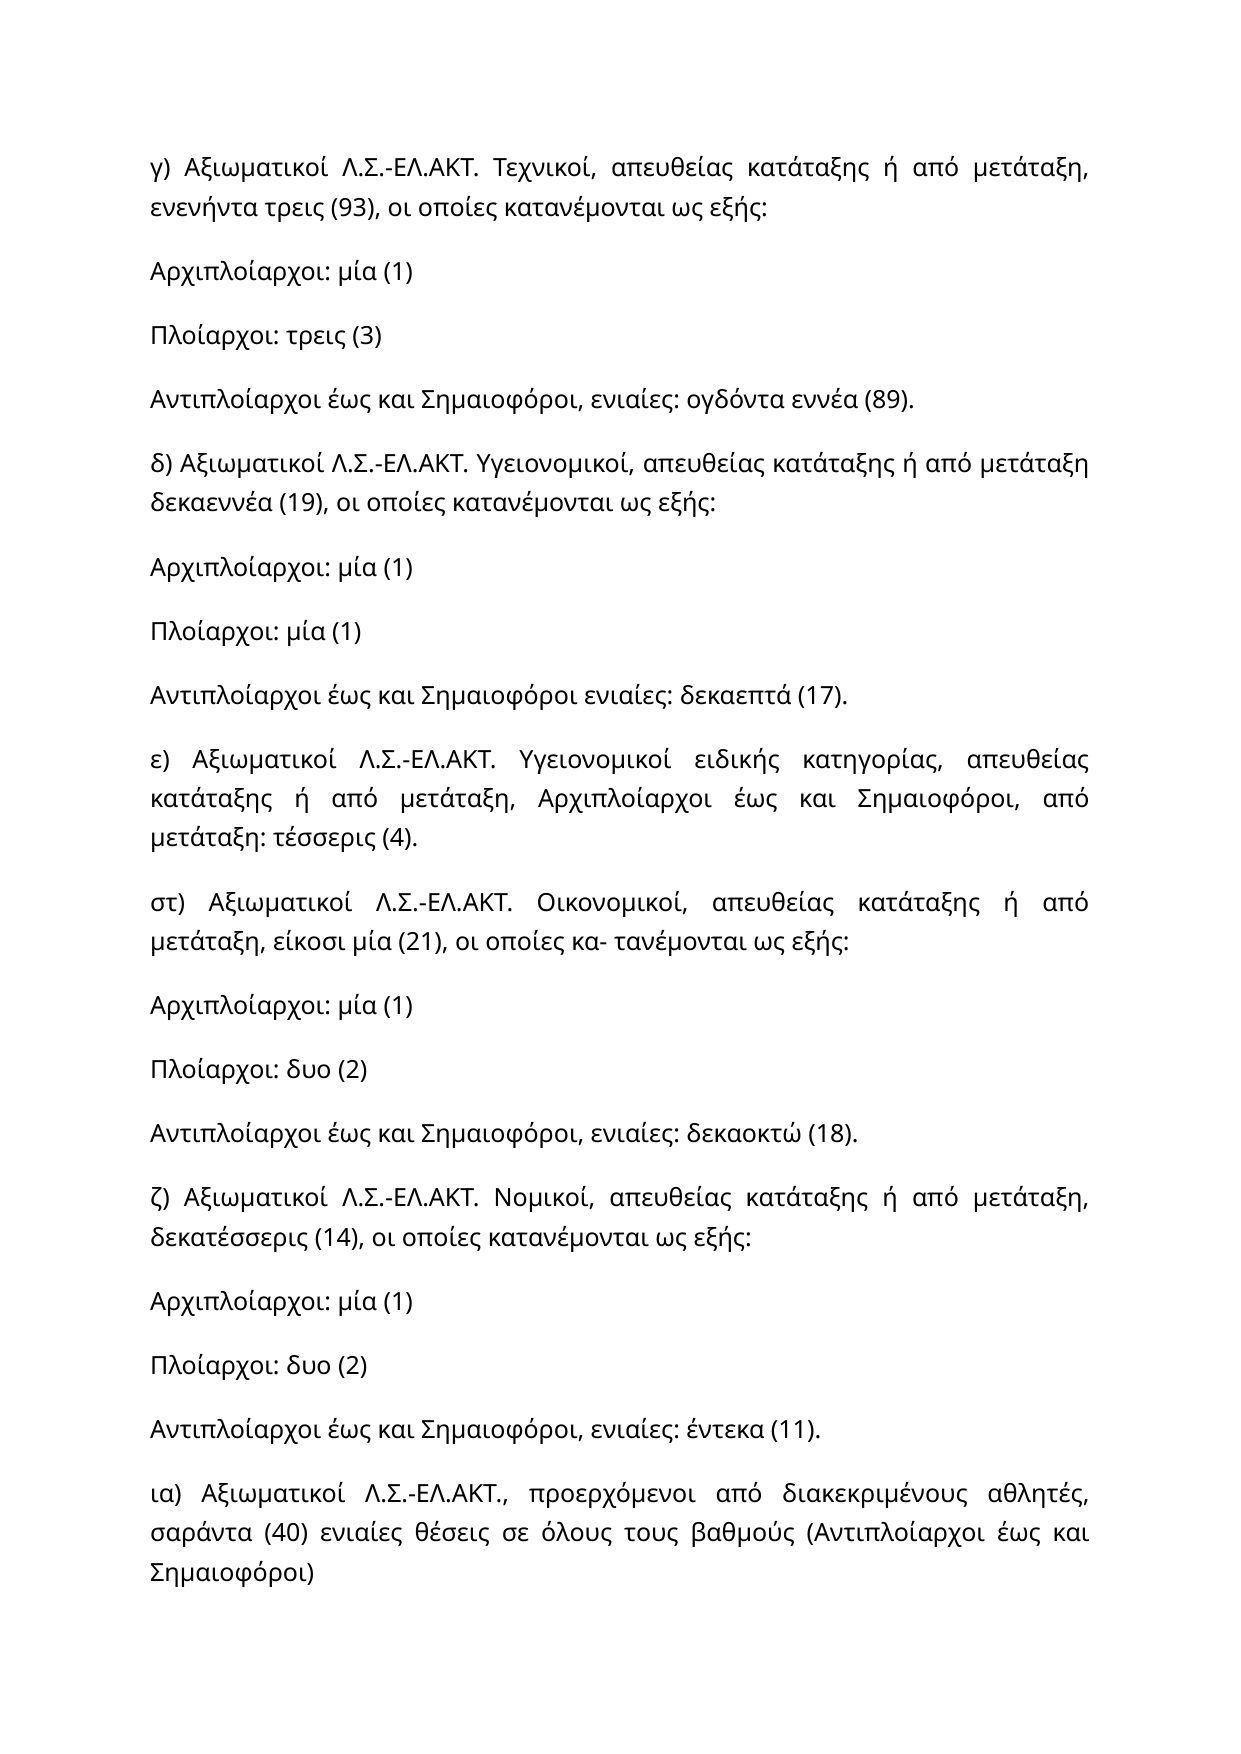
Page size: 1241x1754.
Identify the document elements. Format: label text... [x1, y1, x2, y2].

text ια) Αξιωματικοί Λ.Σ.-ΕΛ.ΑΚΤ., προερχόμενοι από διακεκριμένους αθλητές, σαράντα (40) ενιαίες θέσεις σε όλους τους βαθμούς (Αντιπλοίαρχοι έως και Σημαιοφόροι) [150, 1476, 1090, 1588]
text δ) Αξιωματικοί Λ.Σ.-ΕΛ.ΑΚΤ. Υγειονομικοί, απευθείας κατάταξης ή από μετάταξη δεκαεννέα (19), οι οποίες κατανέμονται ως εξής: [150, 446, 1090, 519]
text ε) Αξιωματικοί Λ.Σ.-ΕΛ.ΑΚΤ. Υγειονομικοί ειδικής κατηγορίας, απευθείας κατάταξης ή από μετάταξη, Αρχιπλοίαρχοι έως και Σημαιοφόροι, από μετάταξη: τέσσερις (4). [150, 742, 1090, 854]
text Αρχιπλοίαρχοι: μία (1) [150, 253, 1090, 287]
text γ) Αξιωματικοί Λ.Σ.-ΕΛ.ΑΚΤ. Τεχνικοί, απευθείας κατάταξης ή από μετάταξη, ενενήντα τρεις (93), οι οποίες κατανέμονται ως εξής: [150, 150, 1090, 223]
text Πλοίαρχοι: μία (1) [150, 613, 1090, 647]
text Αντιπλοίαρχοι έως και Σημαιοφόροι ενιαίες: δεκαεπτά (17). [150, 677, 1090, 712]
text Αρχιπλοίαρχοι: μία (1) [150, 549, 1090, 583]
text Αντιπλοίαρχοι έως και Σημαιοφόροι, ενιαίες: έντεκα (11). [150, 1412, 1090, 1446]
text ζ) Αξιωματικοί Λ.Σ.-ΕΛ.ΑΚΤ. Νομικοί, απευθείας κατάταξης ή από μετάταξη, δεκατέσσερις (14), οι οποίες κατανέμονται ως εξής: [150, 1180, 1090, 1253]
text Αρχιπλοίαρχοι: μία (1) [150, 1283, 1090, 1317]
text Αρχιπλοίαρχοι: μία (1) [150, 987, 1090, 1022]
text Πλοίαρχοι: τρεις (3) [150, 317, 1090, 352]
text στ) Αξιωματικοί Λ.Σ.-ΕΛ.ΑΚΤ. Οικονομικοί, απευθείας κατάταξης ή από μετάταξη, είκοσι μία (21), οι οποίες κα- τανέμονται ως εξής: [150, 884, 1090, 957]
text Πλοίαρχοι: δυο (2) [150, 1052, 1090, 1086]
text Αντιπλοίαρχοι έως και Σημαιοφόροι, ενιαίες: ογδόντα εννέα (89). [150, 382, 1090, 416]
text Πλοίαρχοι: δυο (2) [150, 1347, 1090, 1382]
text Αντιπλοίαρχοι έως και Σημαιοφόροι, ενιαίες: δεκαοκτώ (18). [150, 1116, 1090, 1150]
